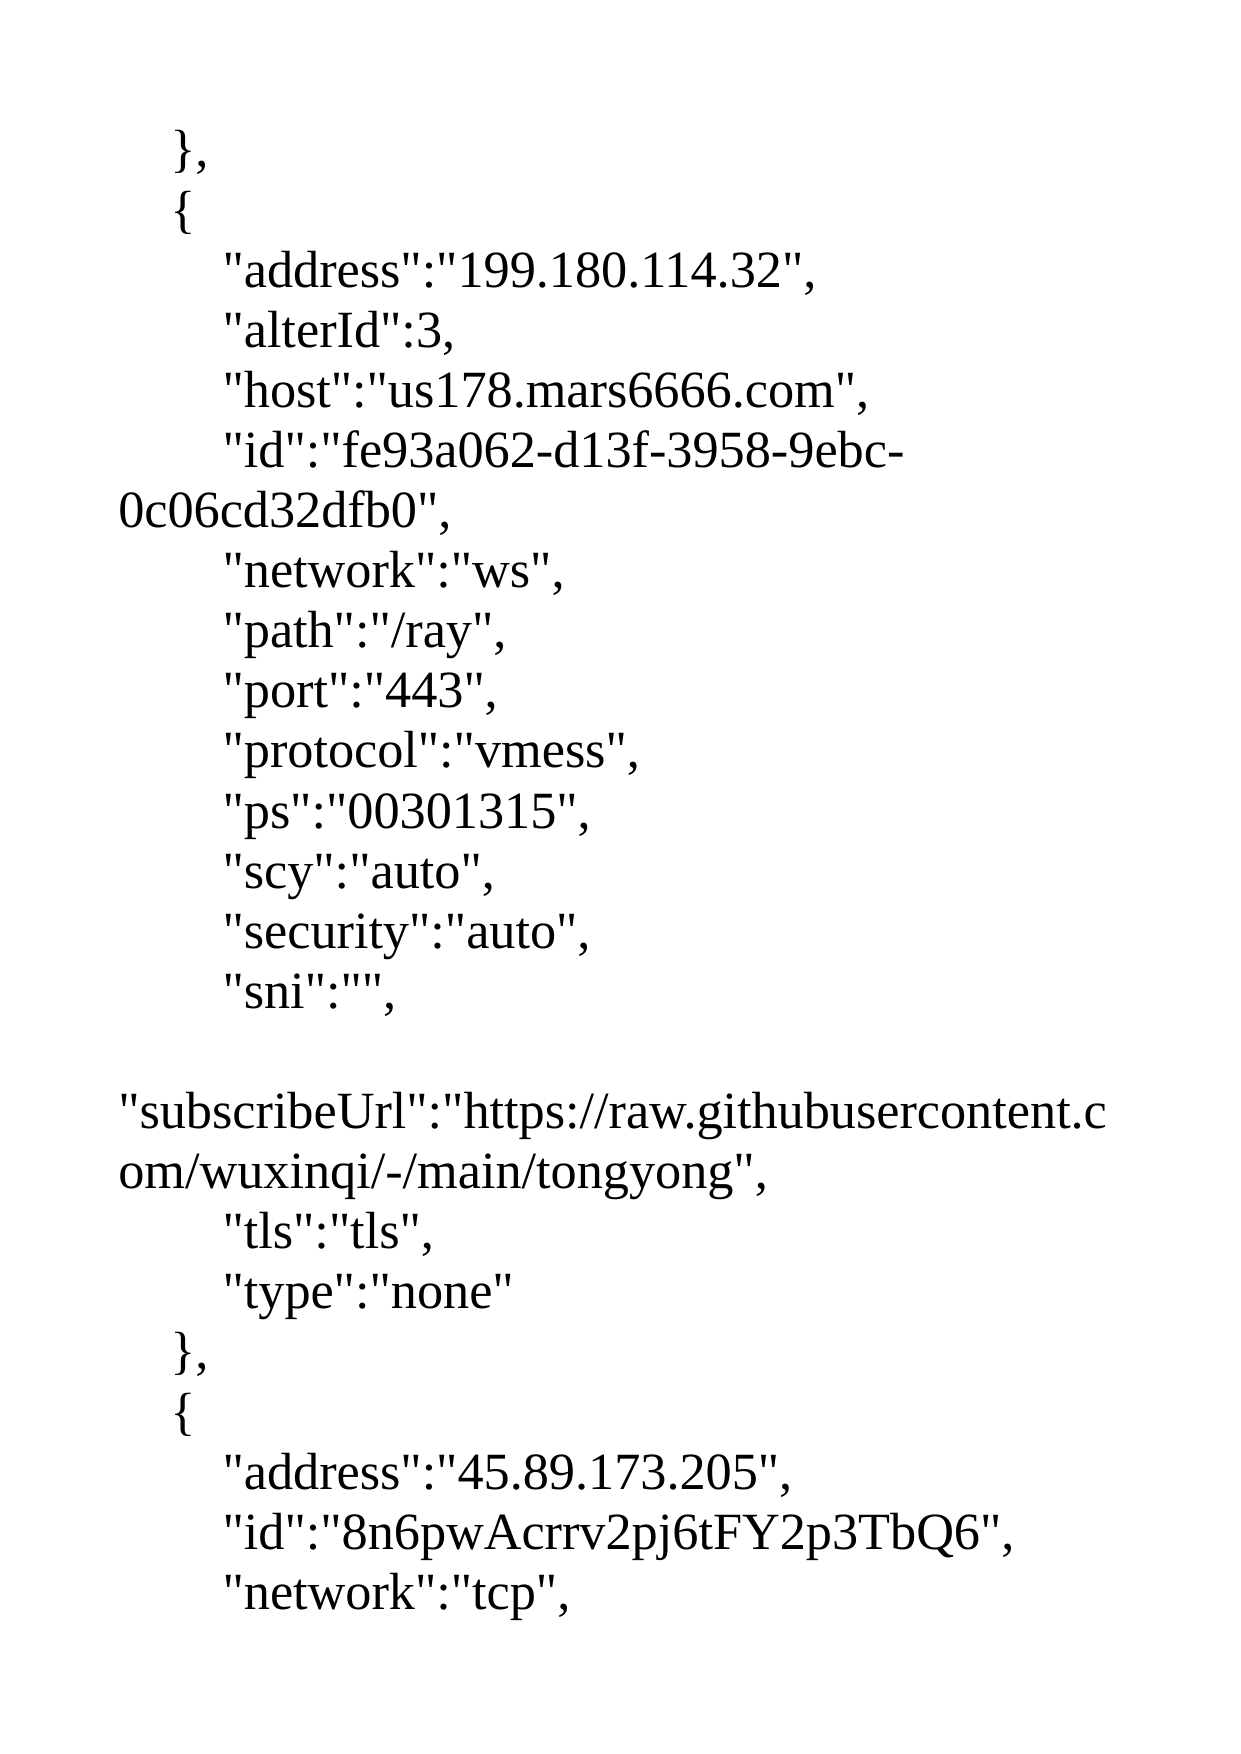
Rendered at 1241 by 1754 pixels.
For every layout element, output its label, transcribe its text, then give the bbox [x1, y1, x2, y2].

text "alterId":3, [118, 298, 1122, 358]
text }, [118, 118, 1122, 178]
text "network":"tcp", [118, 1561, 1122, 1621]
text "address":"199.180.114.32", [118, 238, 1122, 298]
text "subscribeUrl":"https://raw.githubusercontent.com/wuxinqi/-/main/tongyong", [118, 1020, 1122, 1200]
text "id":"8n6pwAcrrv2pj6tFY2p3TbQ6", [118, 1501, 1122, 1561]
text "protocol":"vmess", [118, 719, 1122, 779]
text "security":"auto", [118, 899, 1122, 959]
text "host":"us178.mars6666.com", [118, 358, 1122, 419]
text "address":"45.89.173.205", [118, 1440, 1122, 1501]
text "id":"fe93a062-d13f-3958-9ebc-0c06cd32dfb0", [118, 419, 1122, 539]
text "ps":"00301315", [118, 779, 1122, 839]
text "path":"/ray", [118, 599, 1122, 659]
text "tls":"tls", [118, 1200, 1122, 1260]
text { [118, 178, 1122, 238]
text "sni":"", [118, 959, 1122, 1020]
text "type":"none" [118, 1260, 1122, 1320]
text "port":"443", [118, 659, 1122, 719]
text { [118, 1380, 1122, 1440]
text "scy":"auto", [118, 839, 1122, 899]
text "network":"ws", [118, 539, 1122, 599]
text }, [118, 1320, 1122, 1380]
